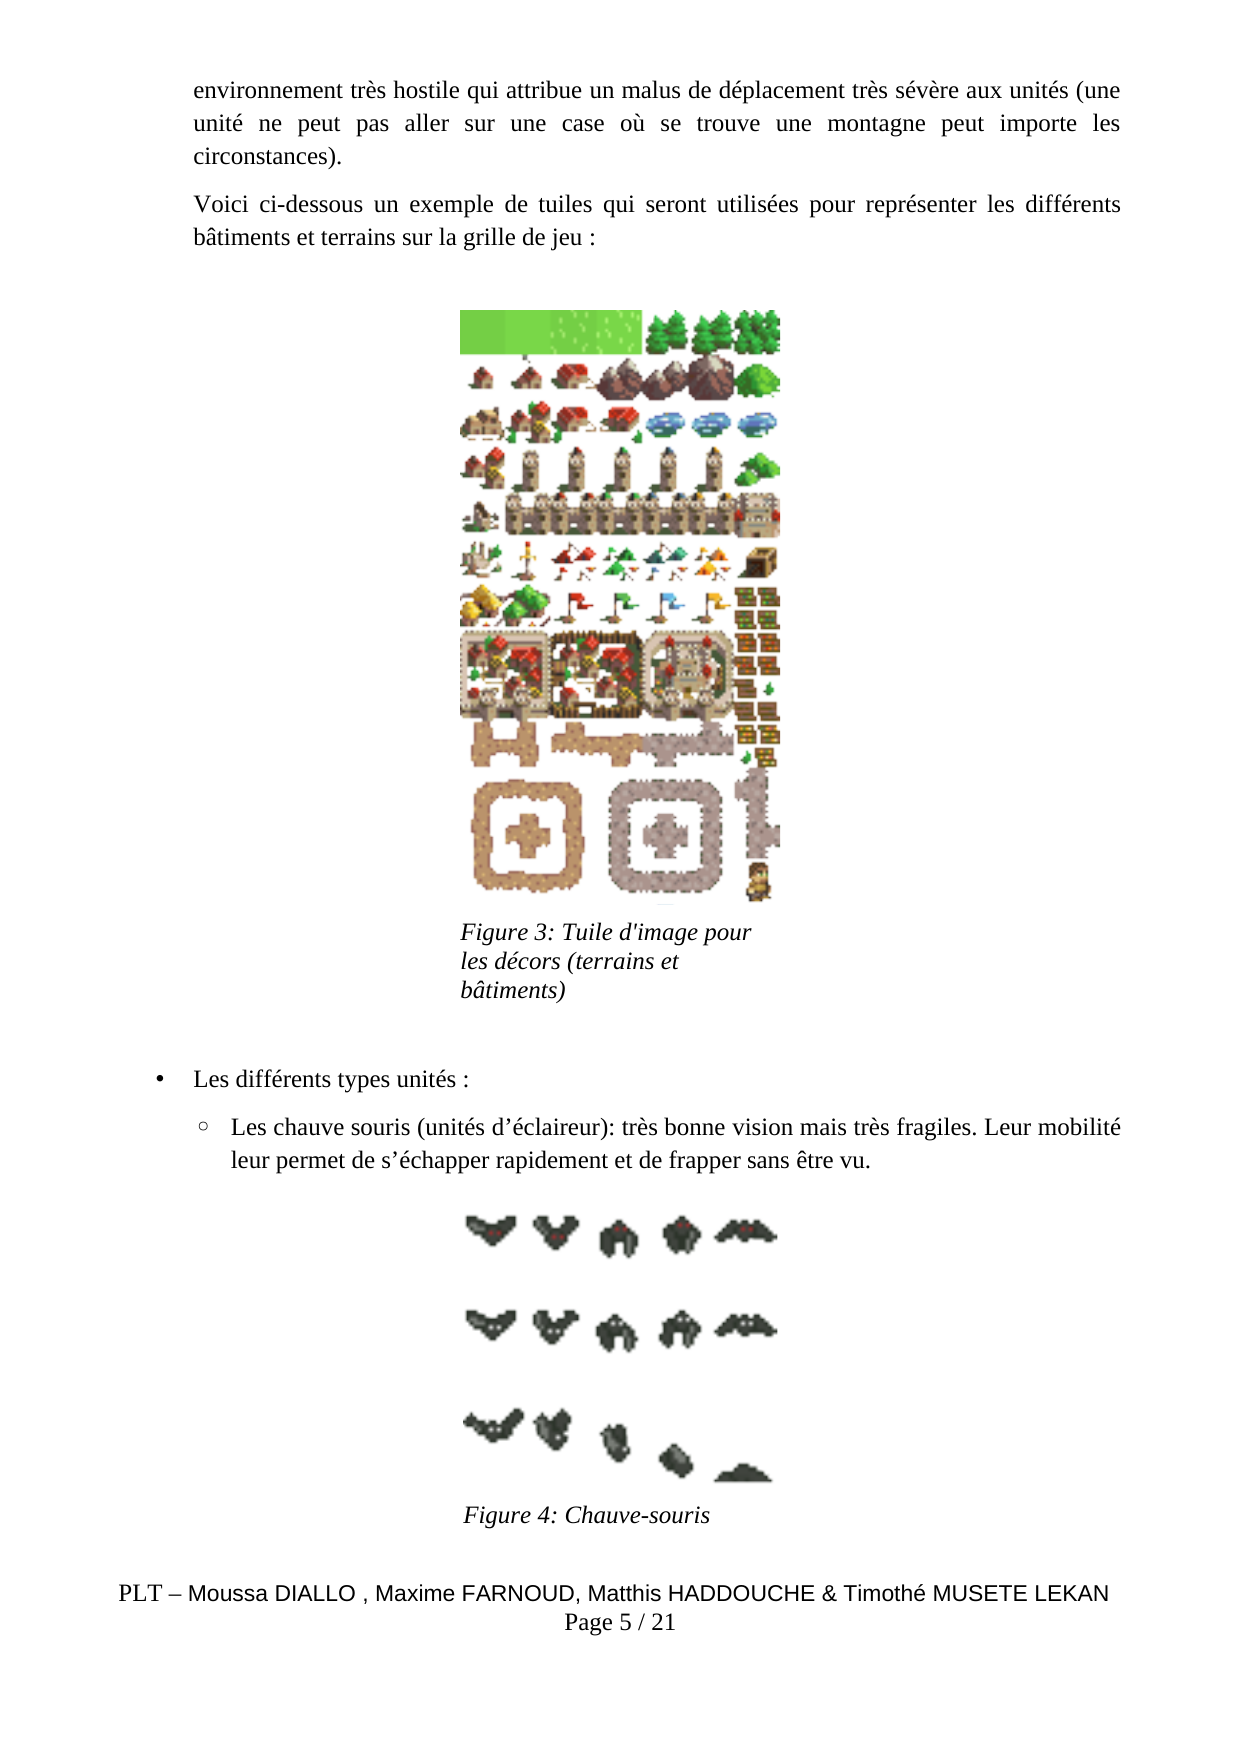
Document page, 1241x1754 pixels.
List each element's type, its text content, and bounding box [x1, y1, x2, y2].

list environnement très hostile qui attribue un malus de déplacement très sévère aux unités (une unité ne peut pas aller sur une case où se trouve une montagne peut importe les circonstances). [156, 75, 1122, 170]
text Figure 4: Chauve-souris [463, 1488, 777, 1529]
picture [463, 1205, 778, 1488]
list Les différents types unités : [156, 1064, 1122, 1093]
list Les chauve souris (unités d’éclaireur): très bonne vision mais très fragiles. Leur mobilité leur permet de s’échapper rapidement et de frapper sans être vu. [193, 1112, 1122, 1174]
list Voici ci-dessous un exemple de tuiles qui seront utilisées pour représenter les différents bâtiments et terrains sur la grille de jeu : [156, 189, 1122, 250]
text Figure 3: Tuile d'image pour les décors (terrains et bâtiments) [460, 311, 780, 1004]
